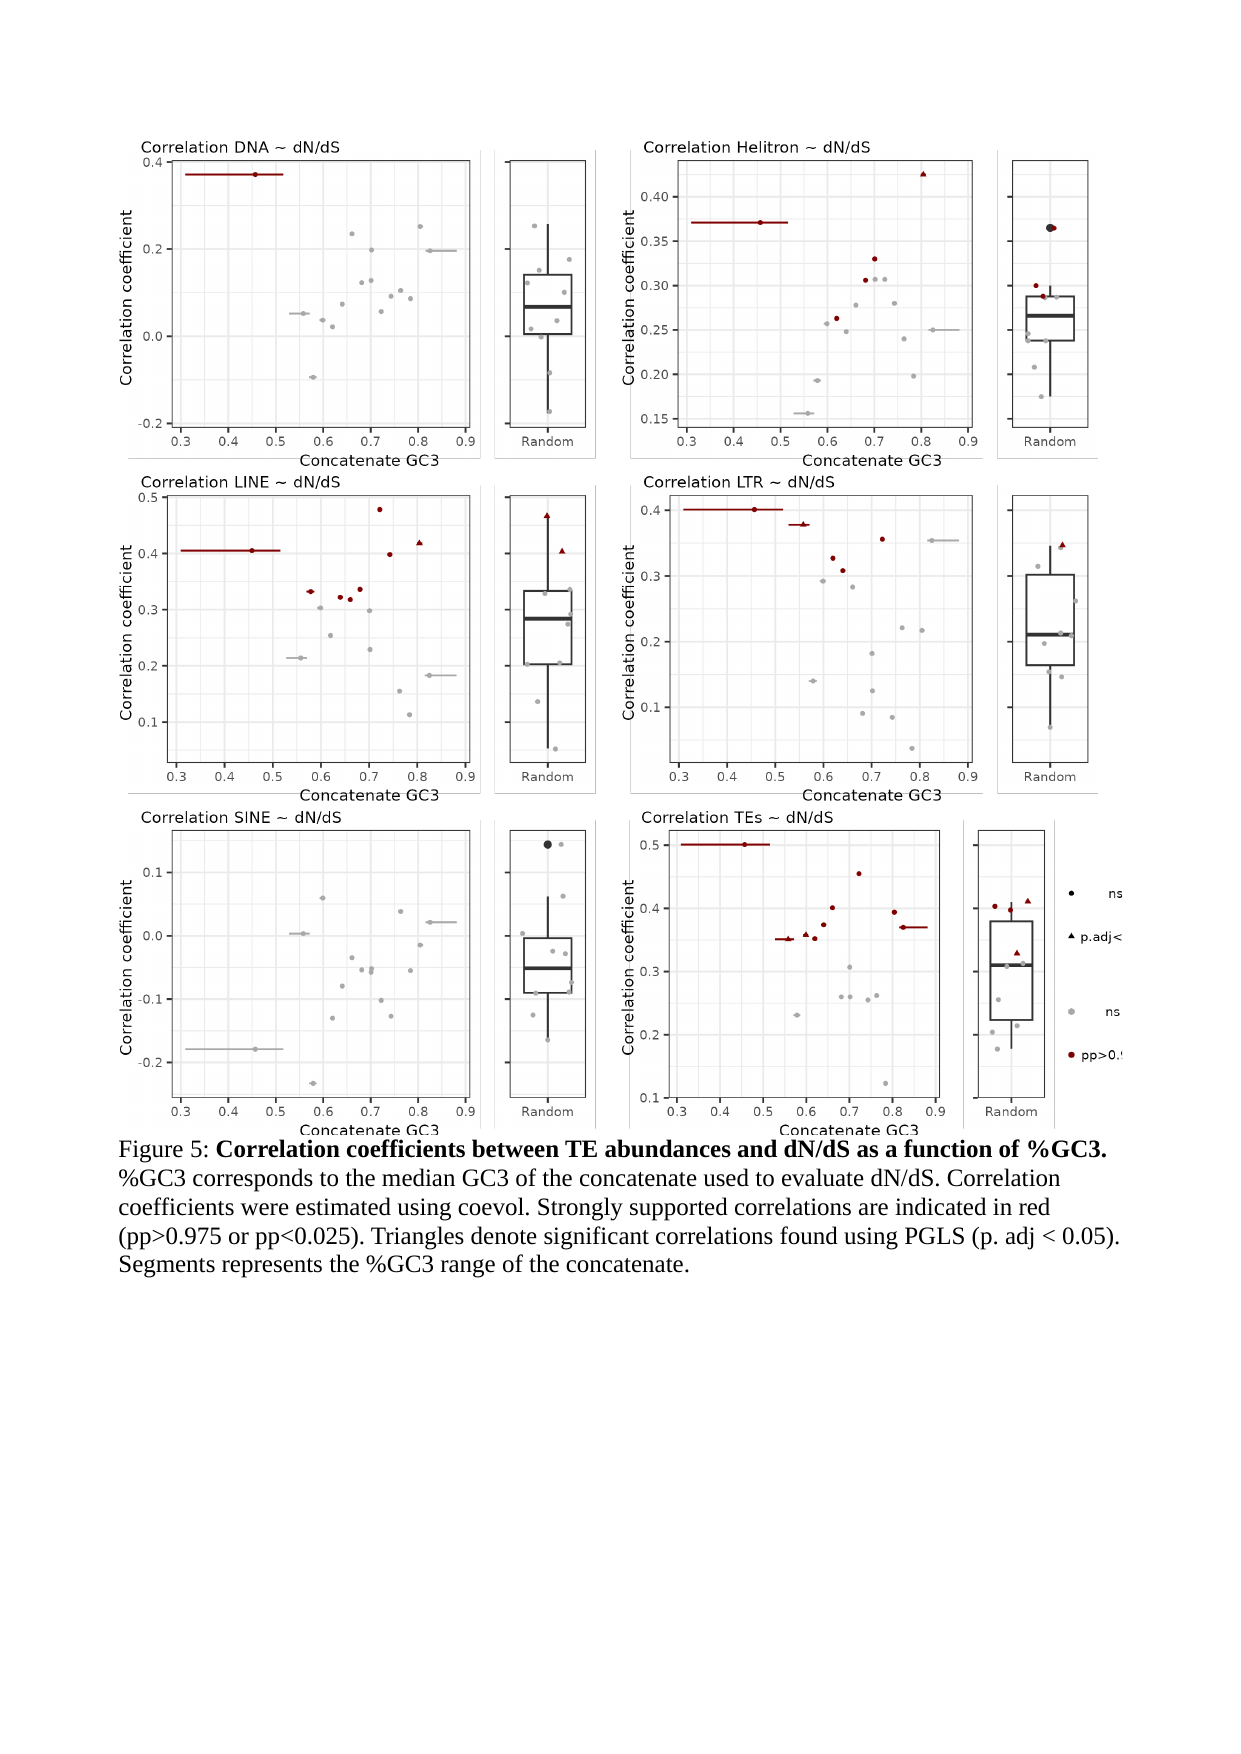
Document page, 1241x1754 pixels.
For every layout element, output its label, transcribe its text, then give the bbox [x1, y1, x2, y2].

text Figure 5: Correlation coefficients between TE abundances and dN/dS as a function of %GC3. %GC3 corresponds to the median GC3 of the concatenate used to evaluate dN/dS. Correlation coefficients were estimated using coevol. Strongly supported correlations are indicated in red (pp>0.975 or pp<0.025). Triangles denote significant correlations found using PGLS (p. adj < 0.05). Segments represents the %GC3 range of the concatenate. [118, 1135, 1122, 1278]
picture [118, 130, 1123, 1135]
